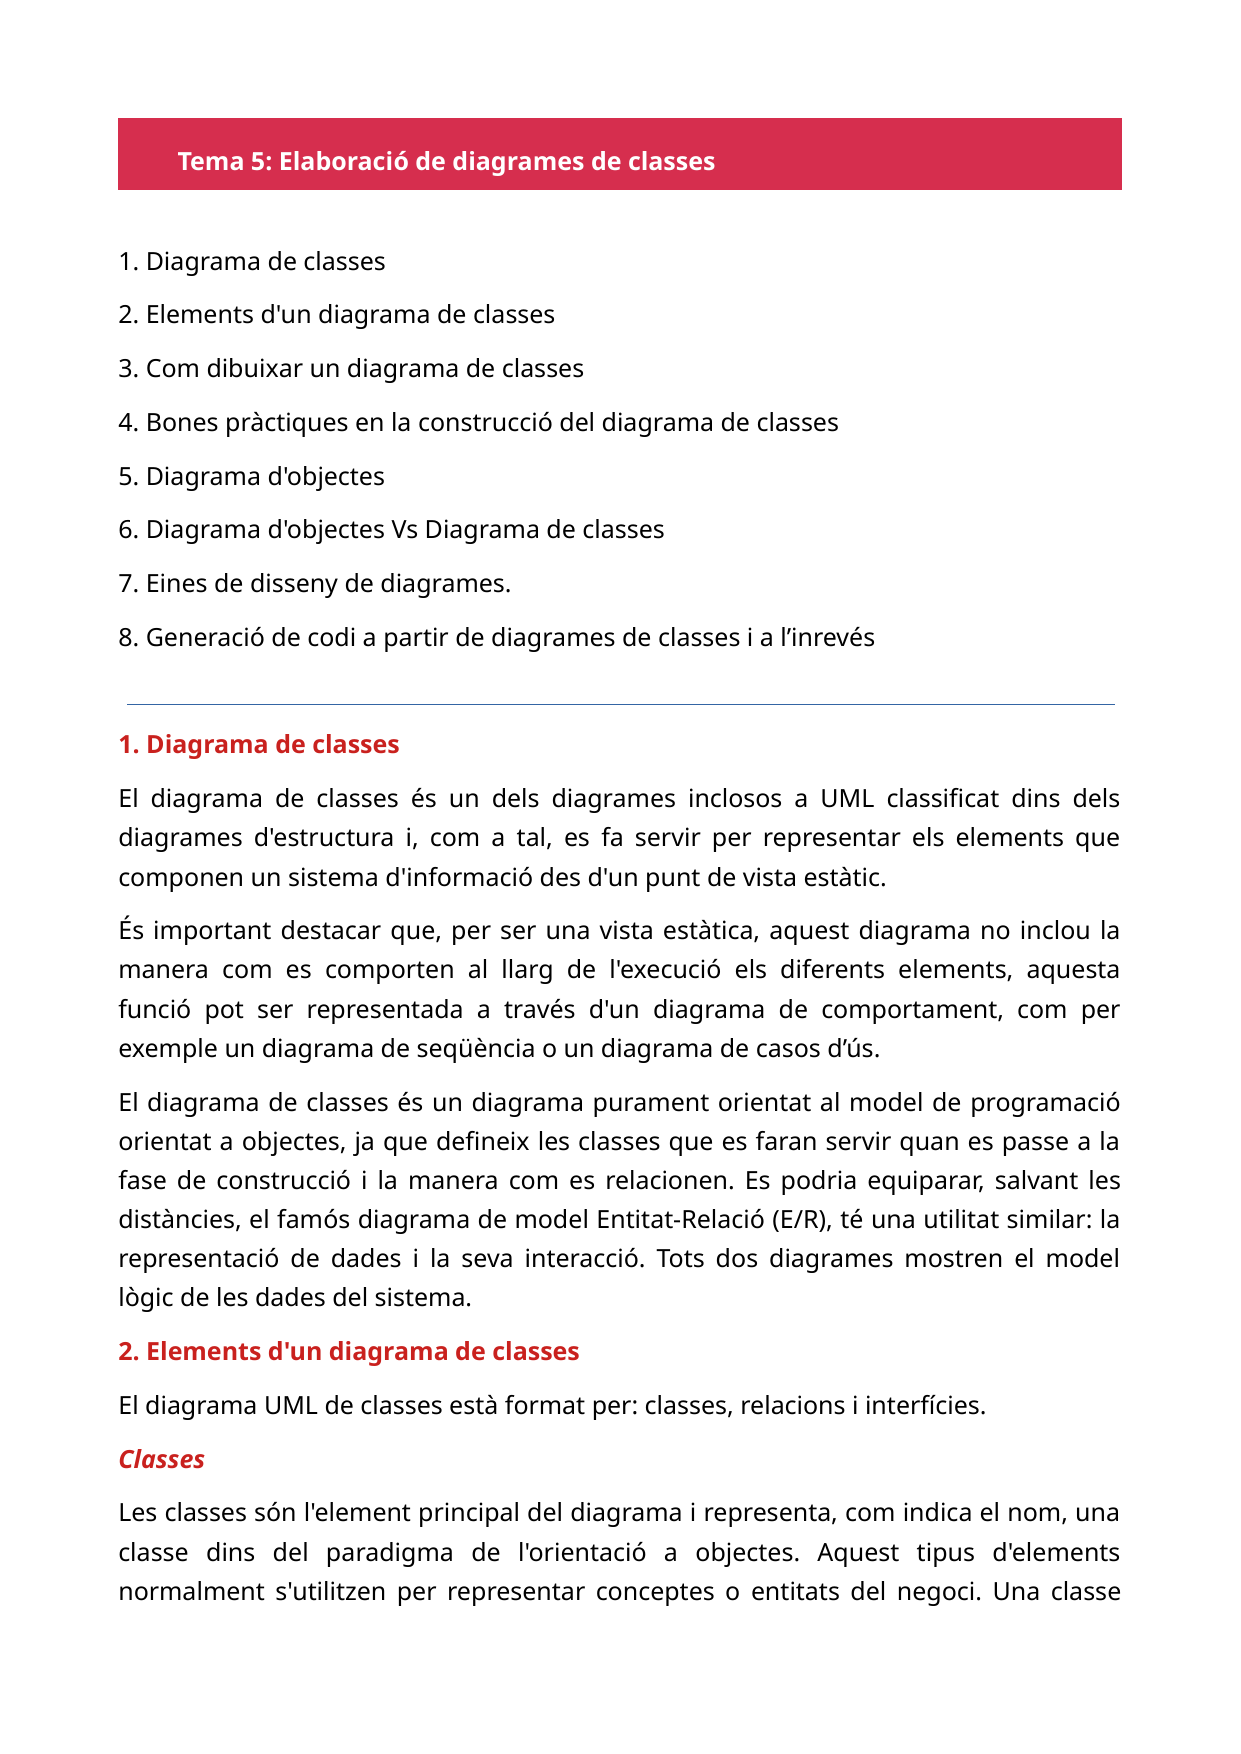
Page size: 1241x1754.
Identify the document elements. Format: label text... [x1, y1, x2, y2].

text 5. Diagrama d'objectes [118, 458, 1122, 492]
text 3. Com dibuixar un diagrama de classes [118, 351, 1122, 385]
text És important destacar que, per ser una vista estàtica, aquest diagrama no inclou la manera com es comporten al llarg de l'execució els diferents elements, aquesta funció pot ser representada a través d'un diagrama de comportament, com per exemple un diagrama de seqüència o un diagrama de casos d’ús. [118, 913, 1122, 1064]
text 2. Elements d'un diagrama de classes [118, 297, 1122, 331]
text 4. Bones pràctiques en la construcció del diagrama de classes [118, 405, 1122, 439]
text 1. Diagrama de classes [118, 243, 1122, 277]
text 6. Diagrama d'objectes Vs Diagrama de classes [118, 512, 1122, 546]
text 7. Eines de disseny de diagrames. [118, 566, 1122, 600]
text 1. Diagrama de classes [118, 727, 1122, 761]
text 8. Generació de codi a partir de diagrames de classes i a l’inrevés [118, 620, 1122, 654]
text Les classes són l'element principal del diagrama i representa, com indica el nom, una classe dins del paradigma de l'orientació a objectes. Aquest tipus d'elements normalment s'utilitzen per representar conceptes o entitats del negoci. Una classe [118, 1495, 1122, 1607]
table_header Tema 5: Elaboració de diagrames de classes [118, 118, 1122, 190]
text 2. Elements d'un diagrama de classes [118, 1334, 1122, 1368]
text Classes [118, 1441, 1122, 1475]
text El diagrama UML de classes està format per: classes, relacions i interfícies. [118, 1388, 1122, 1422]
text El diagrama de classes és un dels diagrames inclosos a UML classificat dins dels diagrames d'estructura i, com a tal, es fa servir per representar els elements que componen un sistema d'informació des d'un punt de vista estàtic. [118, 781, 1122, 893]
text El diagrama de classes és un diagrama purament orientat al model de programació orientat a objectes, ja que defineix les classes que es faran servir quan es passe a la fase de construcció i la manera com es relacionen. Es podria equiparar, salvant les distàncies, el famós diagrama de model Entitat-Relació (E/R), té una utilitat similar: la representació de dades i la seva interacció. Tots dos diagrames mostren el model lògic de les dades del sistema. [118, 1084, 1122, 1314]
